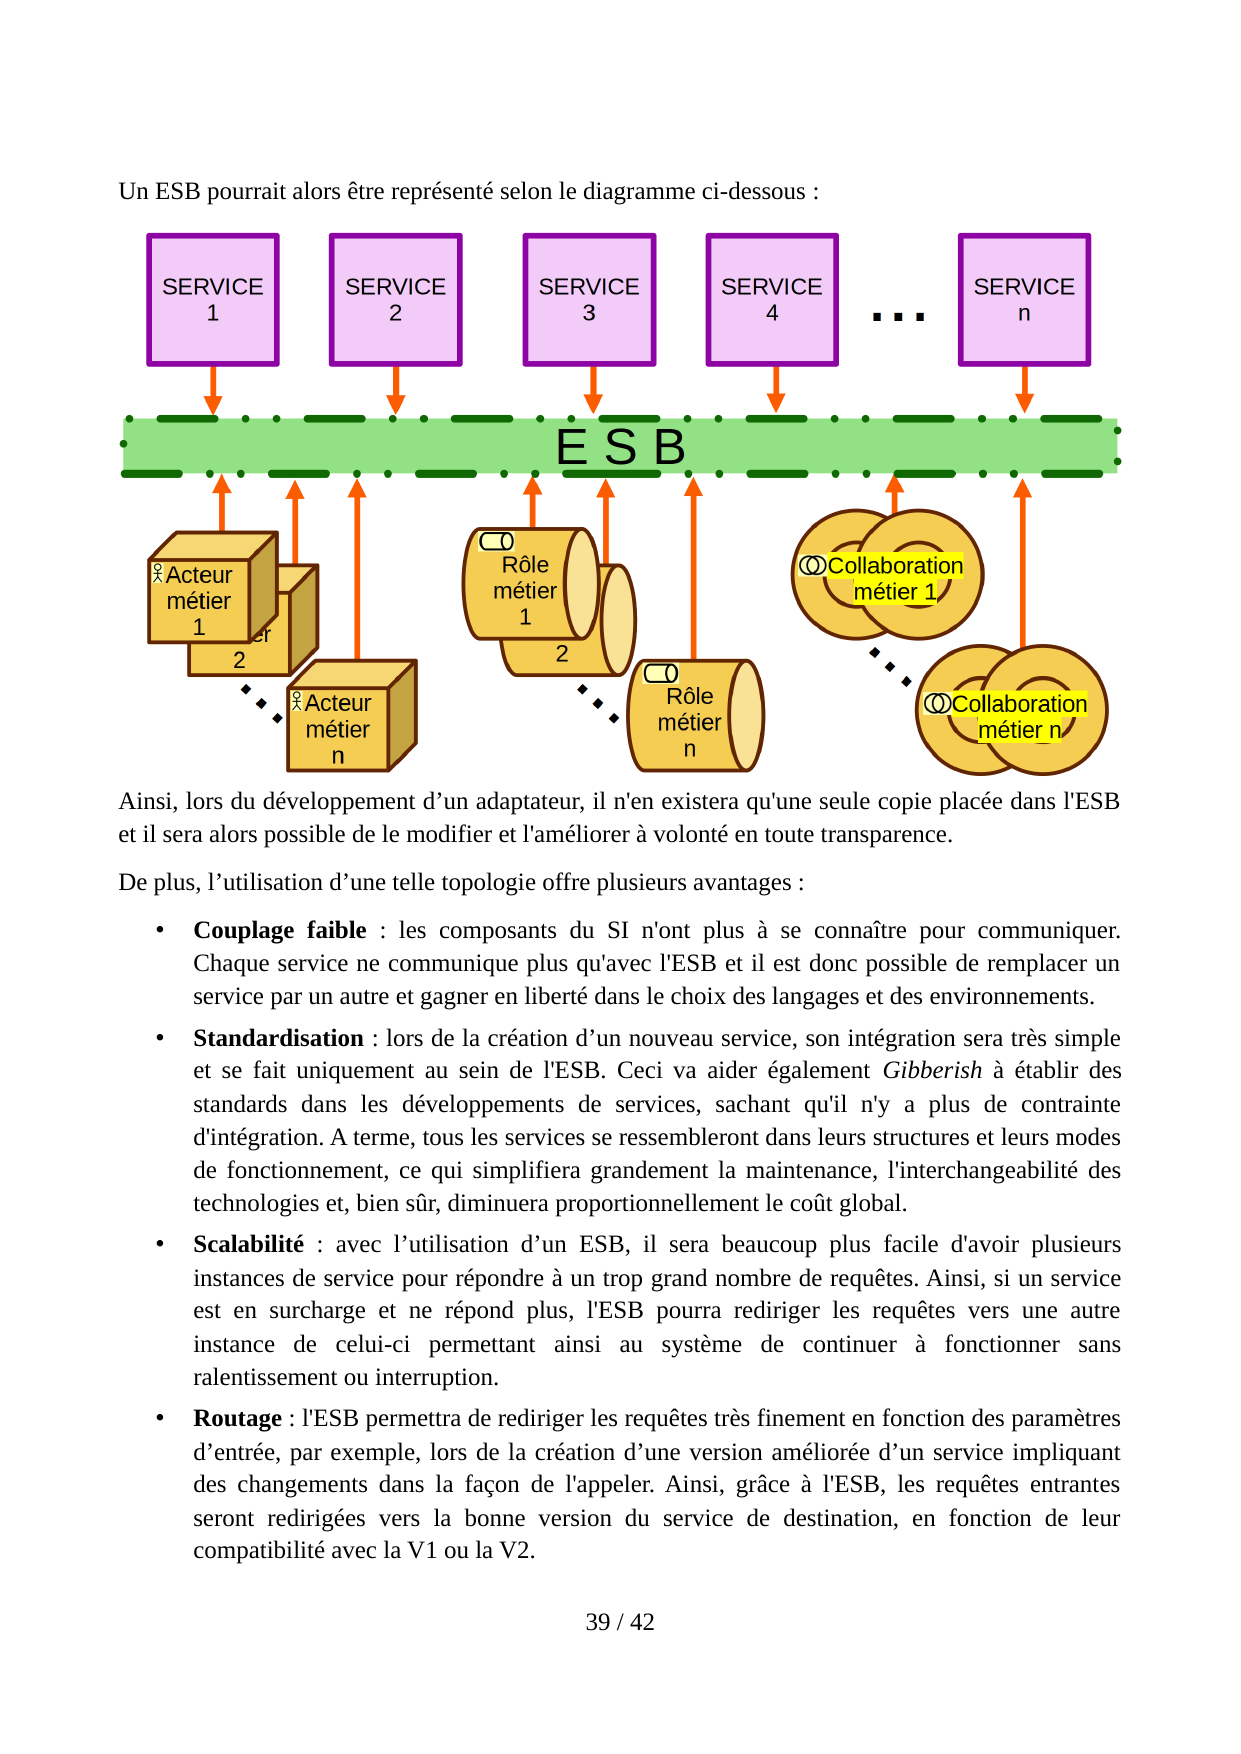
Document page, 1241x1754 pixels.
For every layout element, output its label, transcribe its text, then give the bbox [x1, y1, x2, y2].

list Couplage faible : les composants du SI n'ont plus à se connaître pour communiquer. Chaque service ne communique plus qu'avec l'ESB et il est donc possible de remplacer un service par un autre et gagner en liberté dans le choix des langages et des environnements. [156, 915, 1122, 1009]
text Ainsi, lors du développement d’un adaptateur, il n'en existera qu'une seule copie placée dans l'ESB et il sera alors possible de le modifier et l'améliorer à volonté en toute transparence. [118, 786, 1122, 848]
list Standardisation : lors de la création d’un nouveau service, son intégration sera très simple et se fait uniquement au sein de l'ESB. Ceci va aider également Gibberish à établir des standards dans les développements de services, sachant qu'il n'y a plus de contrainte d'intégration. A terme, tous les services se ressembleront dans leurs structures et leurs modes de fonctionnement, ce qui simplifiera grandement la maintenance, l'interchangeabilité des technologies et, bien sûr, diminuera proportionnellement le coût global. [156, 1023, 1122, 1216]
list Scalabilité : avec l’utilisation d’un ESB, il sera beaucoup plus facile d'avoir plusieurs instances de service pour répondre à un trop grand nombre de requêtes. Ainsi, si un service est en surcharge et ne répond plus, l'ESB pourra rediriger les requêtes vers une autre instance de celui-ci permettant ainsi au système de continuer à fonctionner sans ralentissement ou interruption. [156, 1229, 1122, 1390]
text Un ESB pourrait alors être représenté selon le diagramme ci-dessous : [118, 176, 1122, 205]
list Routage : l'ESB permettra de rediriger les requêtes très finement en fonction des paramètres d’entrée, par exemple, lors de la création d’une version améliorée d’un service impliquant des changements dans la façon de l'appeler. Ainsi, grâce à l'ESB, les requêtes entrantes seront redirigées vers la bonne version du service de destination, en fonction de leur compatibilité avec la V1 ou la V2. [156, 1403, 1122, 1564]
text De plus, l’utilisation d’une telle topologie offre plusieurs avantages : [118, 867, 1122, 896]
picture [118, 223, 1123, 780]
